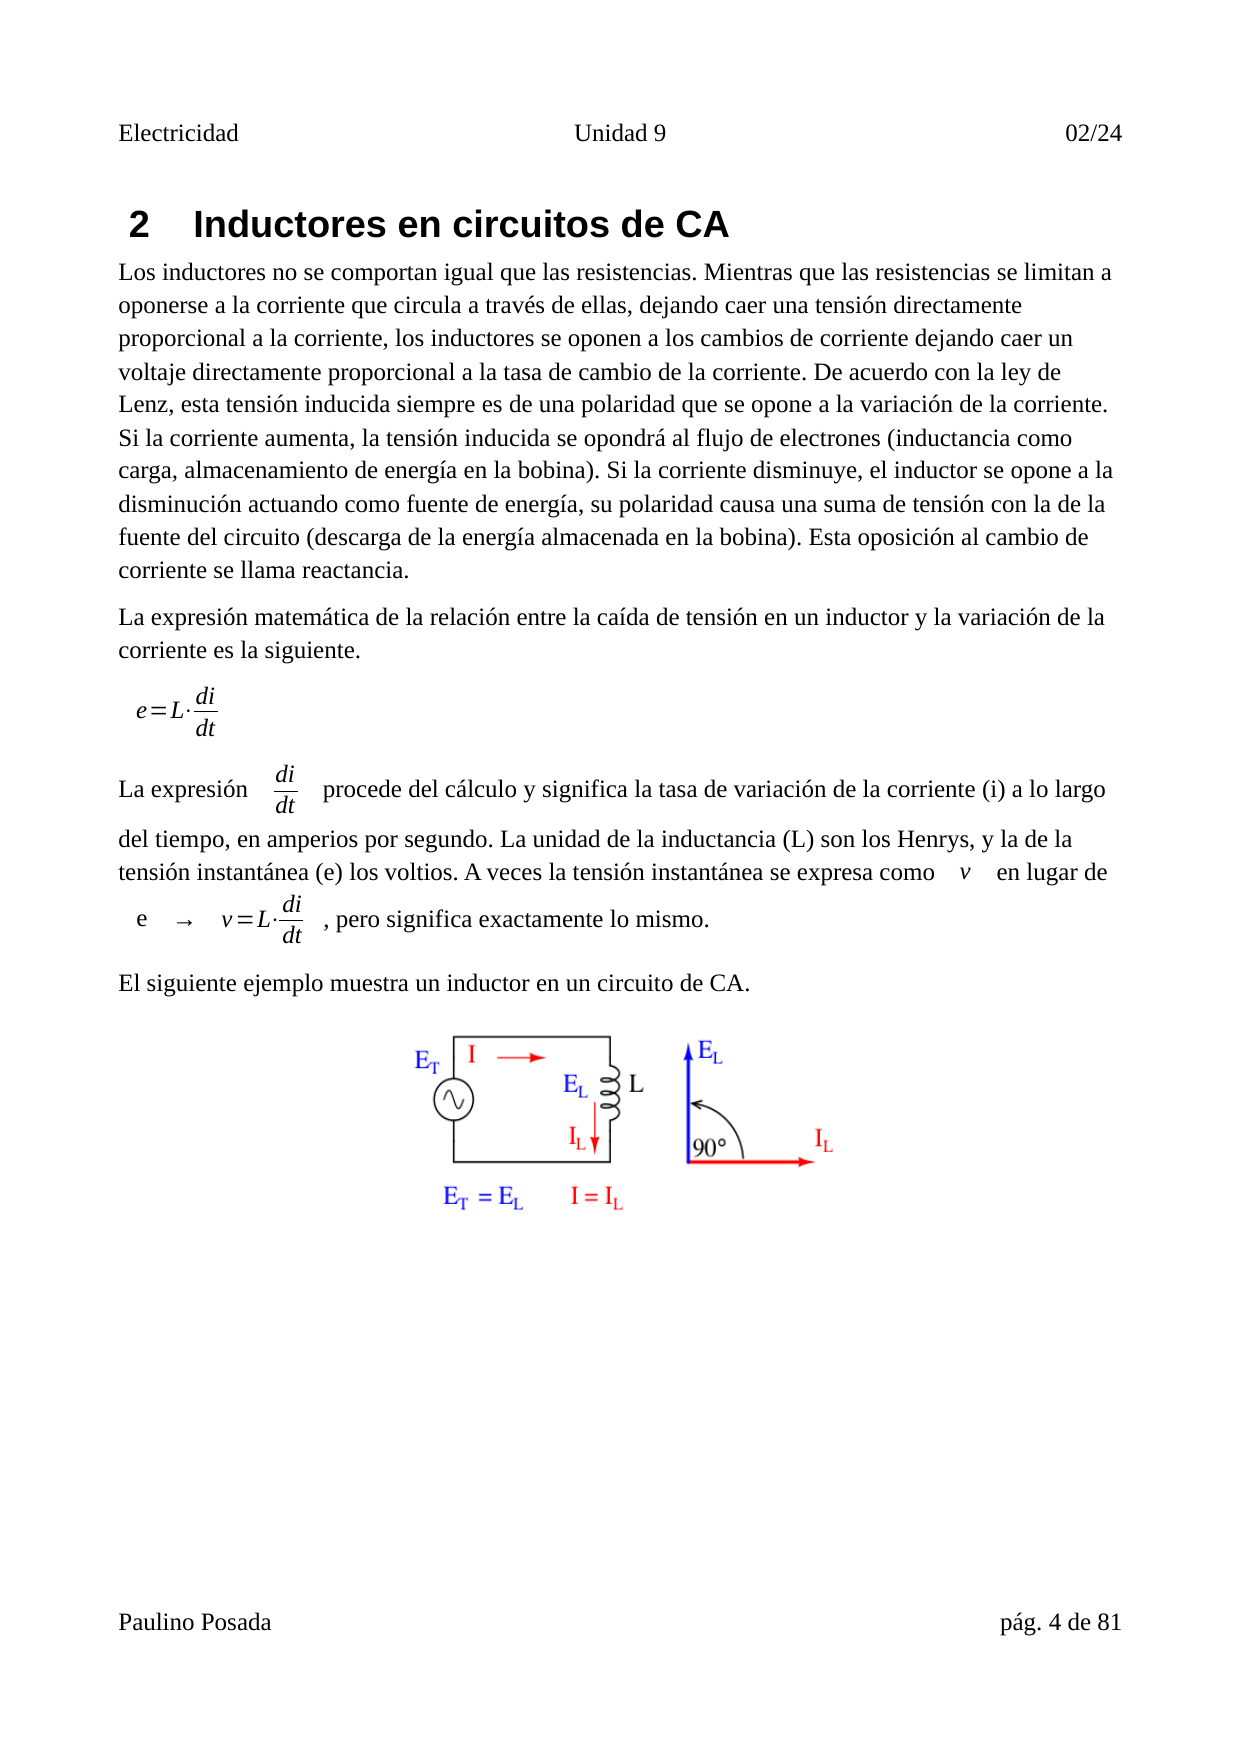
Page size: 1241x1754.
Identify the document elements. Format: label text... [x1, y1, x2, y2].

text Los inductores no se comportan igual que las resistencias. Mientras que las resistencias se limitan a oponerse a la corriente que circula a través de ellas, dejando caer una tensión directamente proporcional a la corriente, los inductores se oponen a los cambios de corriente dejando caer un voltaje directamente proporcional a la tasa de cambio de la corriente. De acuerdo con la ley de Lenz, esta tensión inducida siempre es de una polaridad que se opone a la variación de la corriente. Si la corriente aumenta, la tensión inducida se opondrá al flujo de electrones (inductancia como carga, almacenamiento de energía en la bobina). Si la corriente disminuye, el inductor se opone a la disminución actuando como fuente de energía, su polaridad causa una suma de tensión con la de la fuente del circuito (descarga de la energía almacenada en la bobina). Esta oposición al cambio de corriente se llama reactancia. [118, 257, 1122, 583]
text La expresión matemática de la relación entre la caída de tensión en un inductor y la variación de la corriente es la siguiente. [118, 602, 1122, 664]
text El siguiente ejemplo muestra un inductor en un circuito de CA. [118, 968, 1122, 997]
picture [402, 1015, 838, 1221]
text La expresión procede del cálculo y significa la tasa de variación de la corriente (i) a lo largo del tiempo, en amperios por segundo. La unidad de la inductancia (L) son los Henrys, y la de la tensión instantánea (e) los voltios. A veces la tensión instantánea se expresa como en lugar de → , pero significa exactamente lo mismo. [118, 761, 1122, 949]
subtitle Inductores en circuitos de CA [118, 201, 1122, 245]
